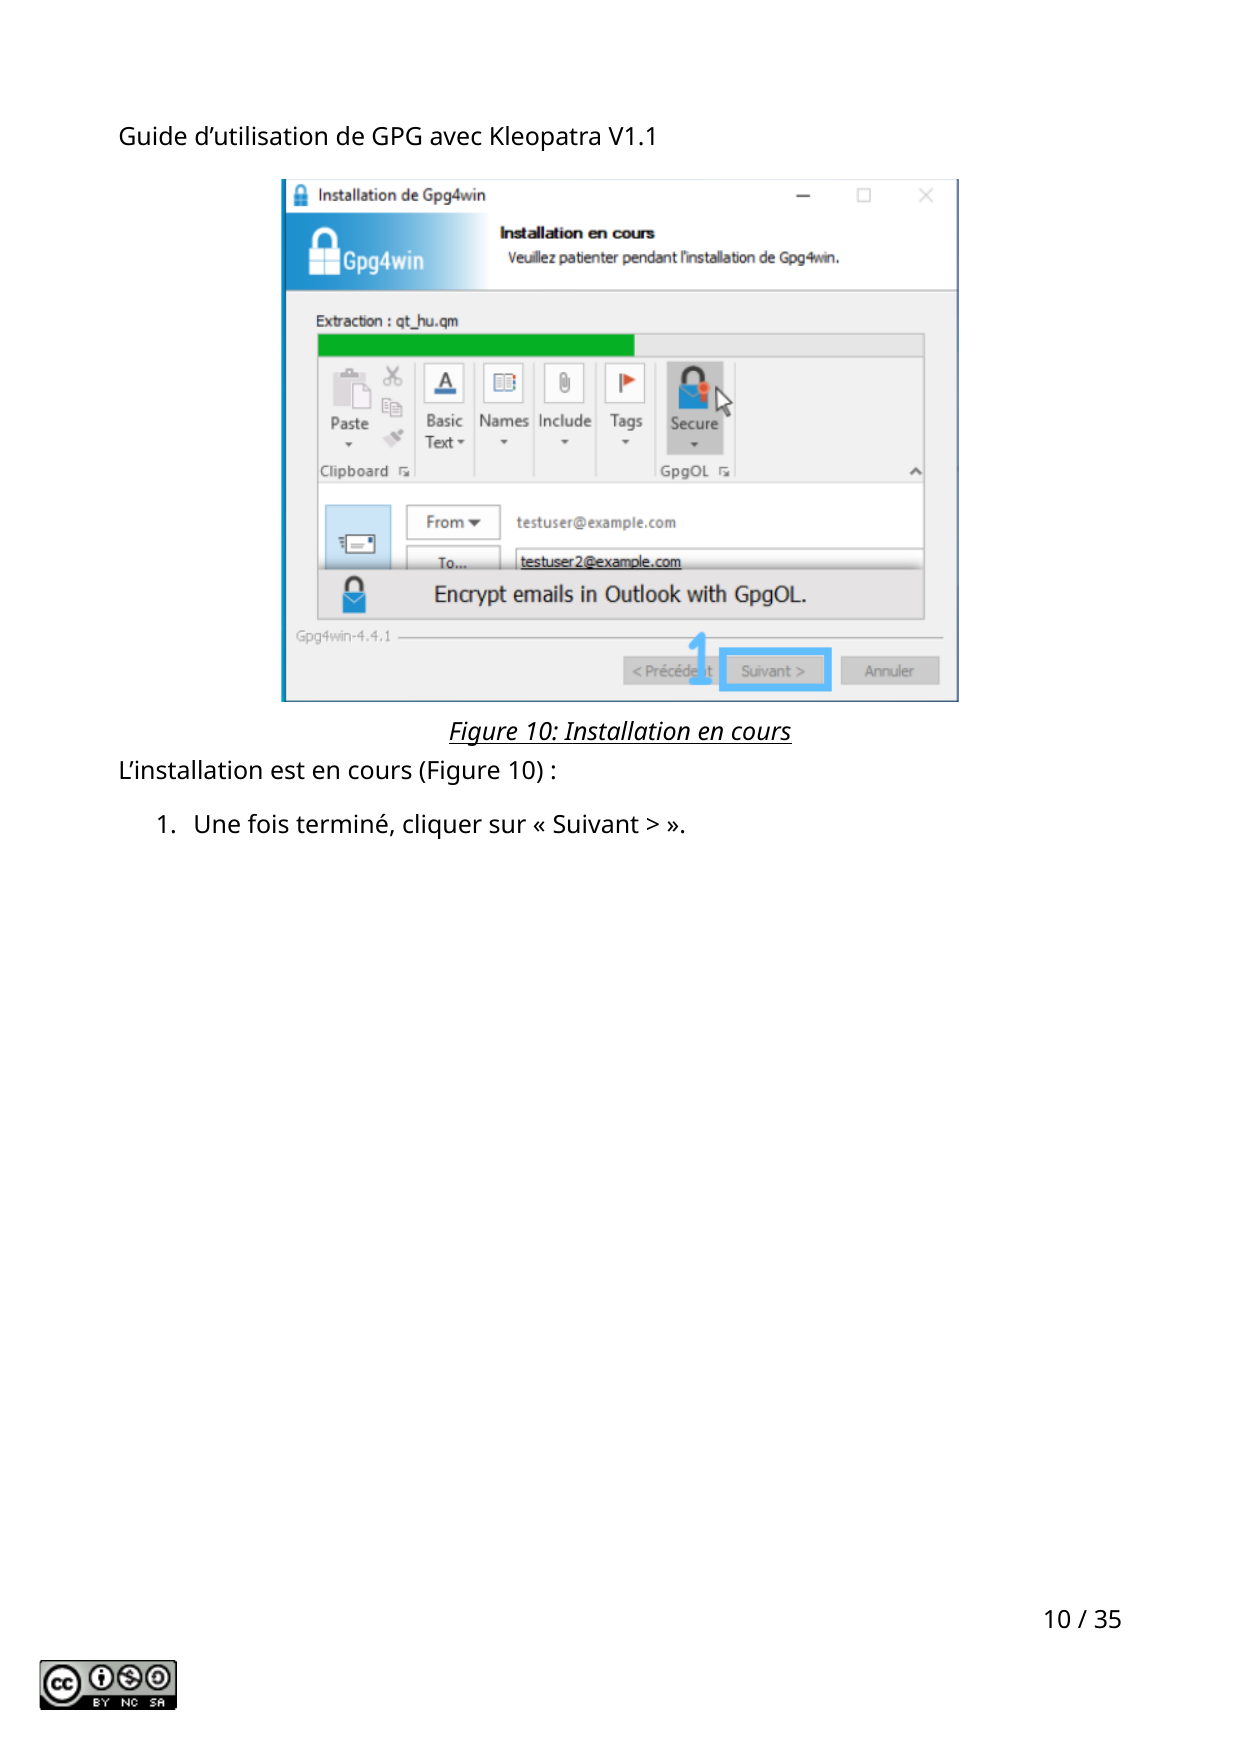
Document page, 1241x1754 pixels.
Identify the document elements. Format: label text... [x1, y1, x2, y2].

picture [285, 179, 959, 702]
text [281, 167, 959, 179]
text Figure 10: Installation en cours [281, 702, 959, 748]
picture [39, 1660, 177, 1710]
text L’installation est en cours (Figure 10) : [118, 702, 1122, 787]
list Une fois terminé, cliquer sur « Suivant > ». [156, 807, 1122, 841]
